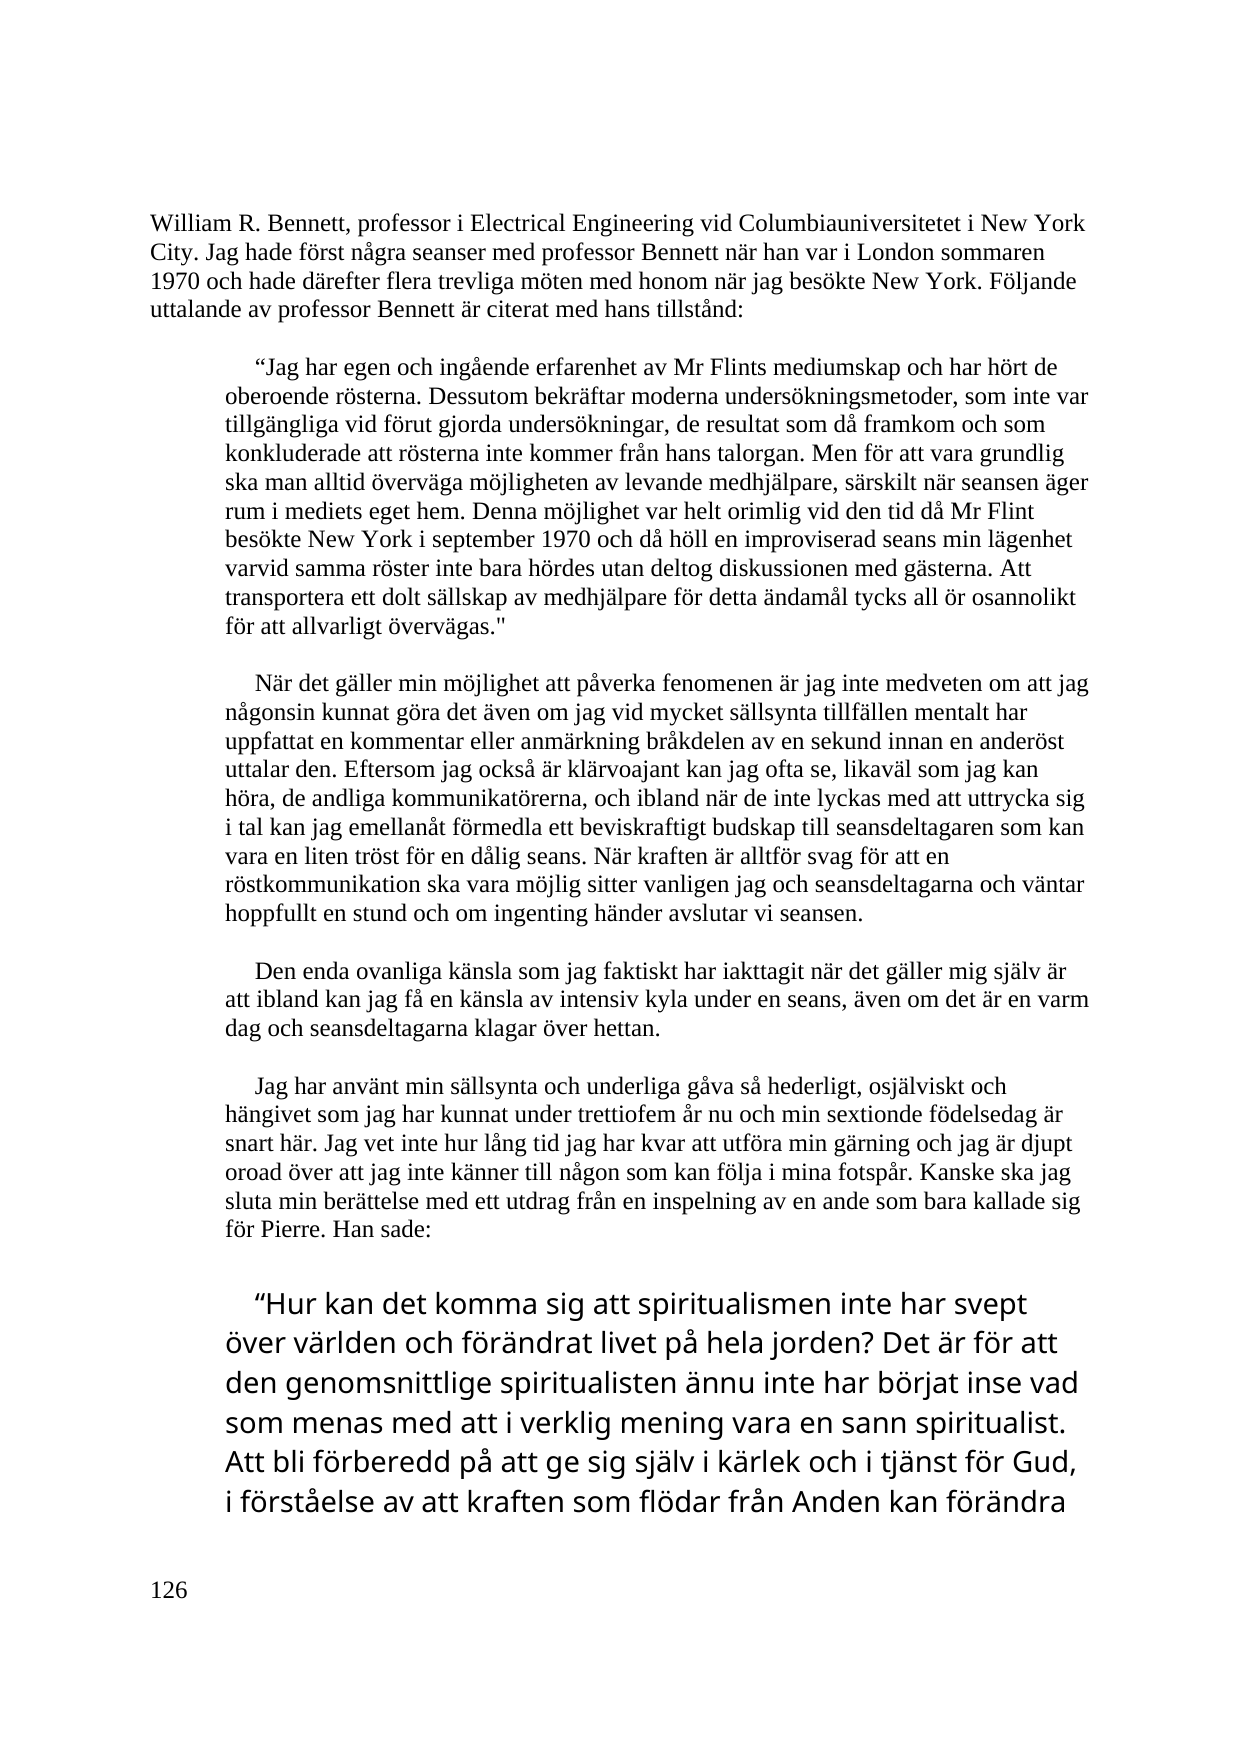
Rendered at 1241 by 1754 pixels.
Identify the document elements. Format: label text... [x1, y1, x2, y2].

text När det gäller min möjlighet att påverka fenomenen är jag inte medveten om att jag någonsin kunnat göra det även om jag vid mycket sällsynta tillfällen mentalt har uppfattat en kommentar eller anmärkning bråkdelen av en sekund innan en anderöst ut­talar den. Eftersom jag också är klärvoajant kan jag ofta se, lika­väl som jag kan höra, de andliga kommunikatörerna, och ibland när de inte lyckas med att uttrycka sig i tal kan jag emellanåt för­medla ett beviskraftigt budskap till seansdeltagaren som kan vara en liten tröst för en dålig seans. När kraften är alltför svag för att en röstkommunikation ska vara möjlig sitter vanligen jag och se­ansdeltagarna och väntar hoppfullt en stund och om ingenting händer avslutar vi seansen. [225, 668, 1090, 927]
text Jag har använt min sällsynta och underliga gåva så hederligt, osjälviskt och hängivet som jag har kunnat under trettiofem år nu och min sextionde födelsedag är snart här. Jag vet inte hur lång tid jag har kvar att utföra min gärning och jag är djupt oroad över att jag inte känner till någon som kan följa i mina fotspår. Kanske ska jag sluta min berättelse med ett utdrag från en inspelning av en ande som bara kallade sig för Pierre. Han sade: [225, 1071, 1090, 1243]
text William R. Bennett, professor i Electrical Engineering vid Columbiauni­versitetet i New York City. Jag hade först några seanser med pro­fessor Bennett när han var i London sommaren 1970 och hade därefter flera trevliga möten med honom när jag besökte New York. Följande uttalande av professor Bennett är citerat med hans tillstånd: [150, 208, 1090, 323]
text “Hur kan det komma sig att spiritualismen inte har svept över värl­den och förändrat livet på hela jorden? Det är för att den genom­snittlige spiritualisten ännu inte har börjat inse vad som menas med att i verklig mening vara en sann spiritualist. Att bli förberedd på att ge sig själv i kärlek och i tjänst för Gud, i förståelse av att kraften som flödar från Anden kan förändra [225, 1283, 1090, 1521]
text Den enda ovanliga känsla som jag faktiskt har iakttagit när det gäller mig själv är att ibland kan jag få en känsla av intensiv kyla under en seans, även om det är en varm dag och seansdeltagarna klagar över hettan. [225, 956, 1090, 1042]
text “Jag har egen och ingående erfarenhet av Mr Flints mediumskap och har hört de oberoende rösterna. Dessutom bekräftar moderna undersökningsmetoder, som inte var tillgängliga vid förut gjorda undersökningar, de resultat som då framkom och som konklu­derade att rösterna inte kommer från hans talorgan. Men för att vara grundlig ska man alltid överväga möjligheten av levande medhjälpare, särskilt när seansen äger rum i mediets eget hem. Denna möjlighet var helt orimlig vid den tid då Mr Flint besökte New York i september 1970 och då höll en improviserad seans min lägenhet varvid samma röster inte bara hördes utan deltog diskussionen med gästerna. Att transportera ett dolt sällskap av medhjälpare för detta ändamål tycks all ör osannolikt för att all­varligt övervägas." [225, 352, 1090, 639]
